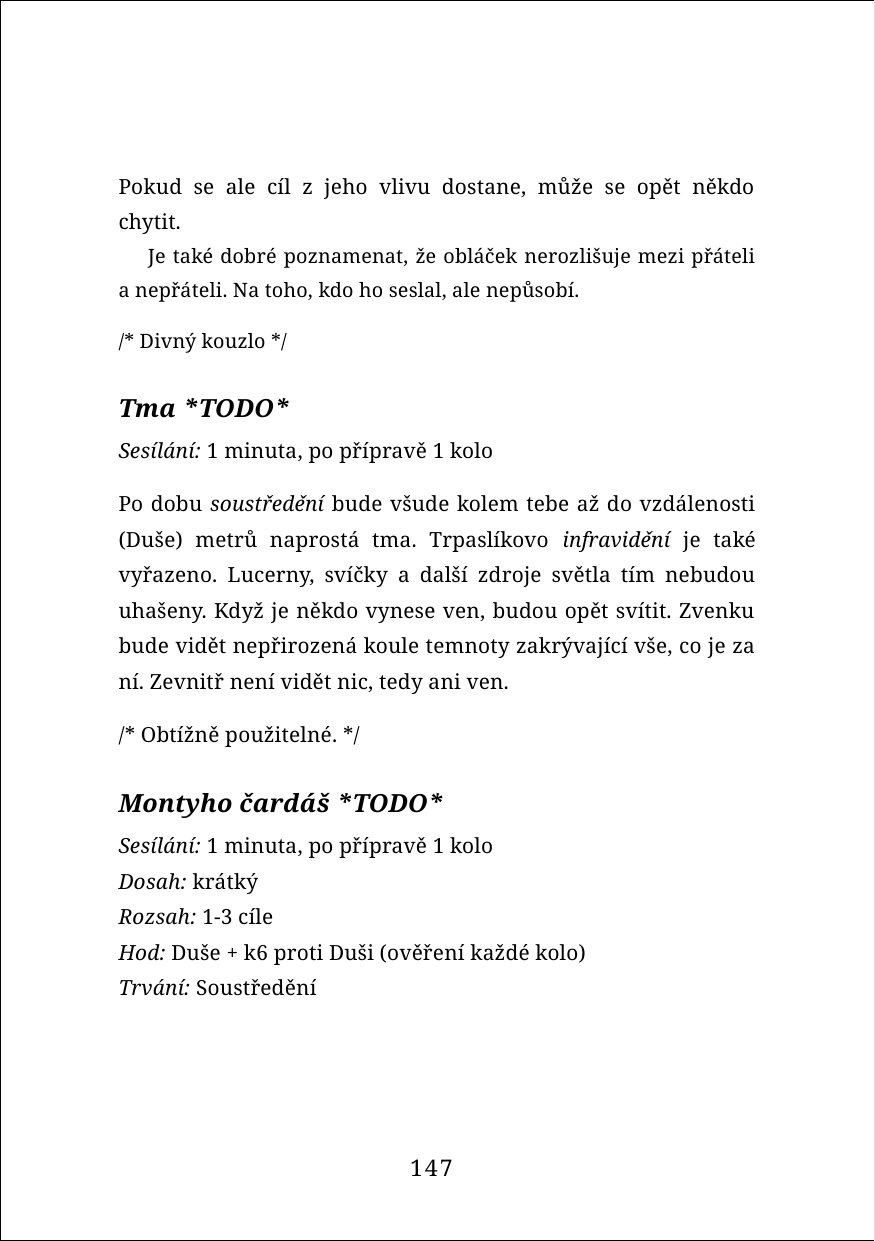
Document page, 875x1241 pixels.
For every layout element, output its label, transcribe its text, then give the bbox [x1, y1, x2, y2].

text Pokud se ale cíl z jeho vlivu dostane, může se opět někdo chytit. Je také dobré poznamenat, že obláček nerozlišuje mezi přáteli a nepřáteli. Na toho, kdo ho seslal, ale nepůsobí. [118, 172, 756, 303]
text /* Obtížně použitelné. */ [118, 720, 756, 749]
text /* Divný kouzlo */ [118, 327, 756, 354]
text Sesílání: 1 minuta, po přípravě 1 kolo Dosah: krátký Rozsah: 1-3 cíle Hod: Duše + k6 proti Duši (ověření každé kolo) Trvání: Soustředění [118, 831, 756, 1002]
text Po dobu soustředění bude všude kolem tebe až do vzdálenosti (Duše) metrů naprostá tma. Trpaslíkovo infravidění je také vyřazeno. Lucerny, svíčky a další zdroje světla tím nebudou uhašeny. Když je někdo vynese ven, budou opět svítit. Zvenku bude vidět nepřirozená koule temnoty zakrývající vše, co je za ní. Zevnitř není vidět nic, tedy ani ven. [118, 489, 756, 696]
text Sesílání: 1 minuta, po přípravě 1 kolo [118, 436, 756, 465]
subtitle Montyho čardáš *TODO* [118, 785, 756, 819]
subtitle Tma *TODO* [118, 391, 756, 424]
